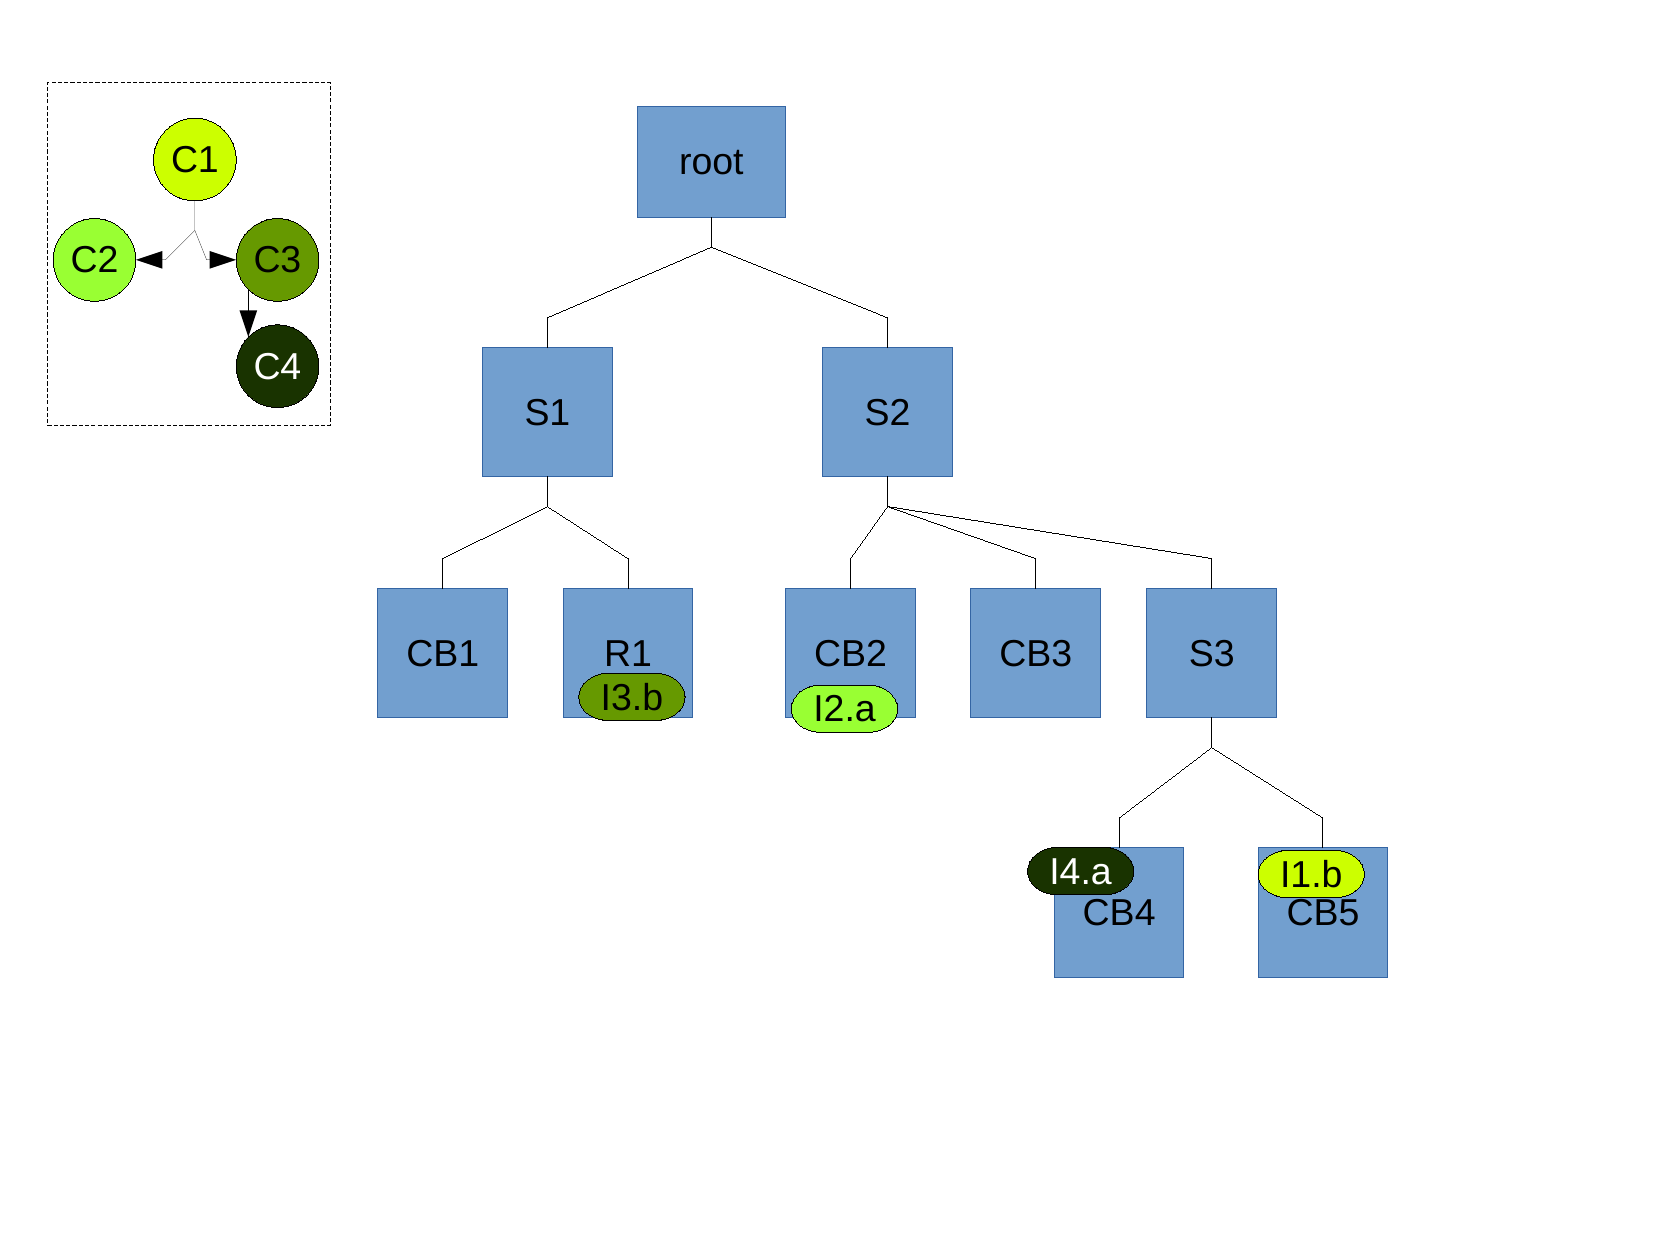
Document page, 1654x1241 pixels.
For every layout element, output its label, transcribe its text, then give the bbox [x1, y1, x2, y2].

text_box I1.b [1258, 850, 1365, 898]
text_box R1 [563, 588, 693, 718]
text_box C3 [236, 218, 319, 302]
text_box CB2 [785, 588, 916, 718]
text_box I4.a [1027, 847, 1134, 895]
text_box S3 [1146, 588, 1277, 718]
text_box CB5 [1258, 847, 1388, 978]
text_box S2 [822, 347, 953, 477]
text_box CB1 [377, 588, 508, 718]
text_box I3.b [578, 673, 686, 721]
text_box CB4 [1054, 847, 1184, 978]
text_box S1 [482, 347, 613, 477]
text_box C4 [236, 324, 319, 408]
text_box I2.a [791, 685, 898, 733]
text_box root [637, 106, 786, 218]
text_box C1 [153, 118, 237, 201]
text_box CB3 [970, 588, 1101, 718]
text_box C2 [53, 218, 136, 302]
